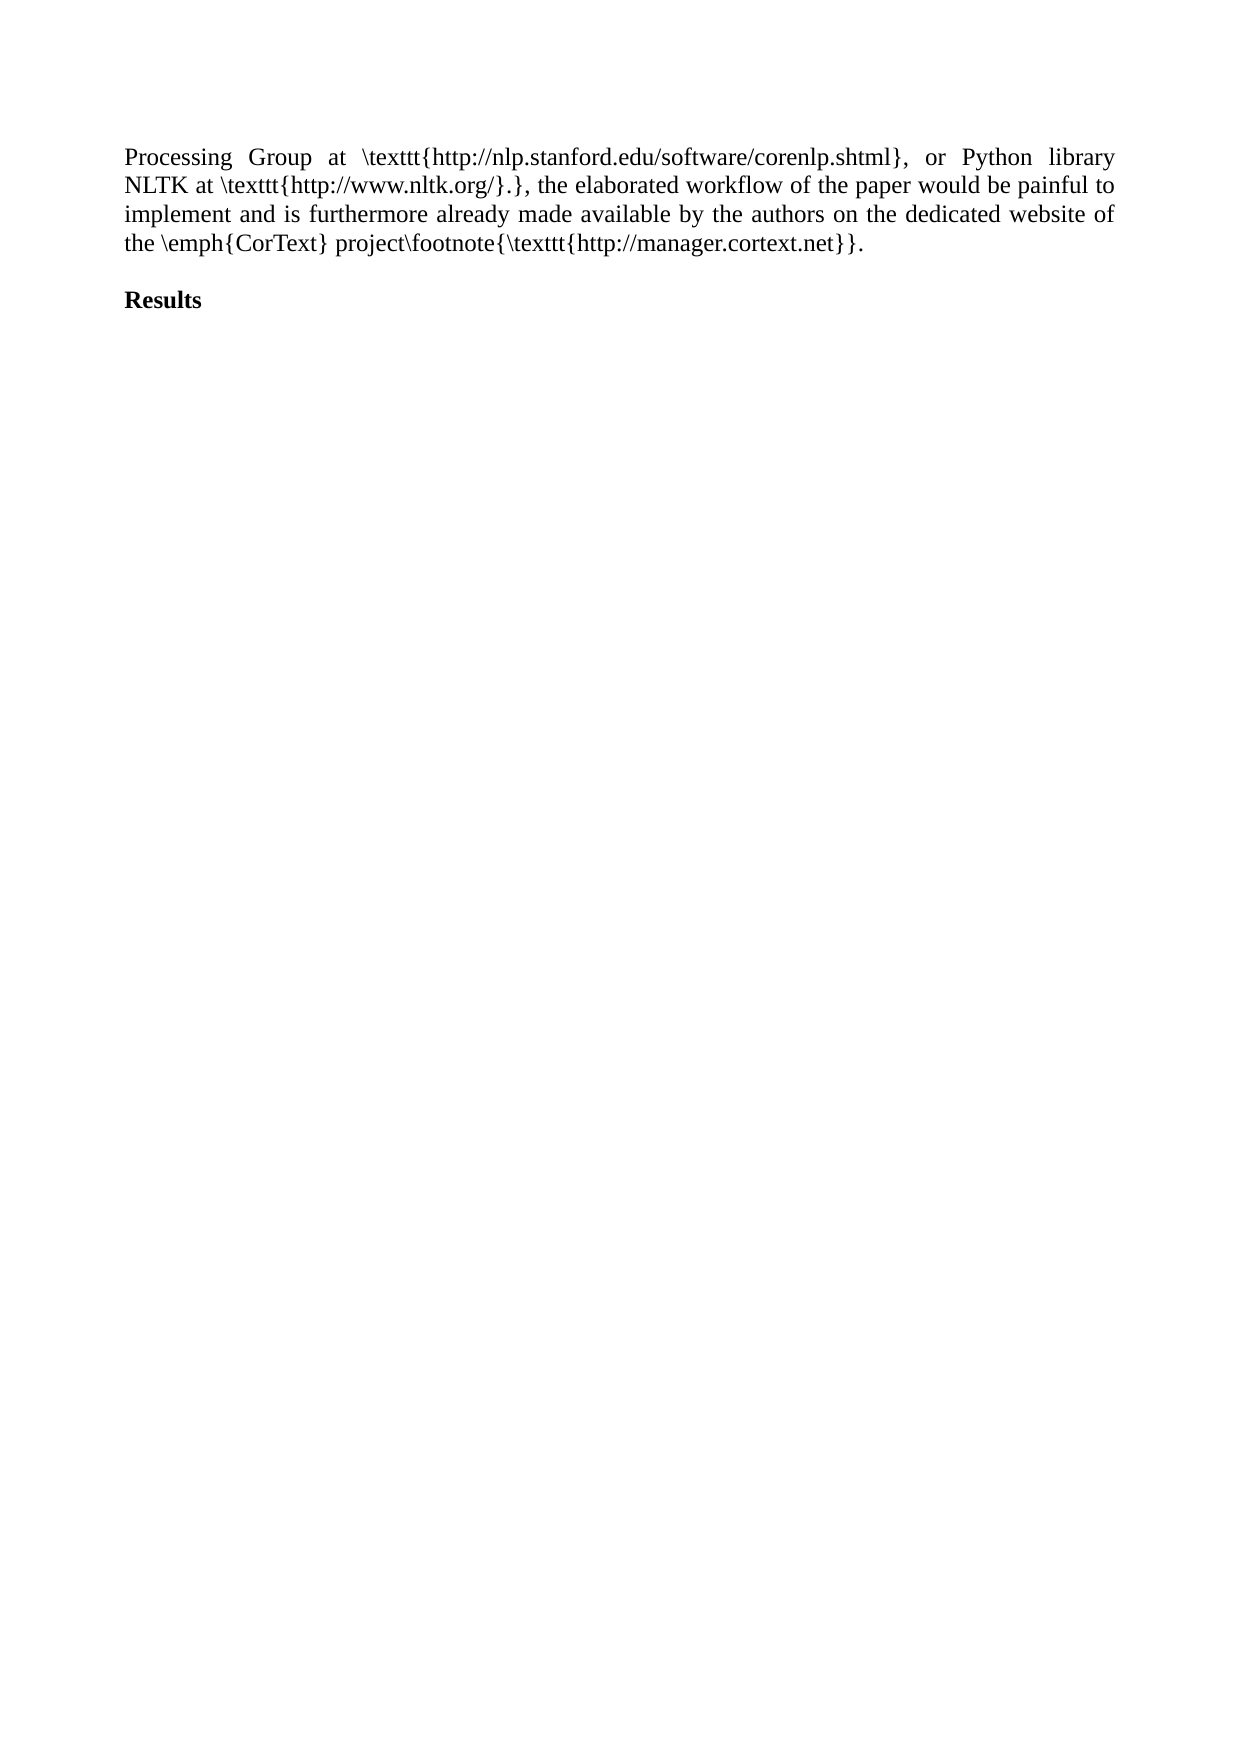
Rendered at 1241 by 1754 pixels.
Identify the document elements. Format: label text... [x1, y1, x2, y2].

text Results [124, 286, 1116, 314]
text Processing Group at \texttt{http://nlp.stanford.edu/software/corenlp.shtml}, or Python library NLTK at \texttt{http://www.nltk.org/}.}, the elaborated workflow of the paper would be painful to implement and is furthermore already made available by the authors on the dedicated website of the \emph{CorText} project\footnote{\texttt{http://manager.cortext.net}}. [124, 142, 1116, 257]
